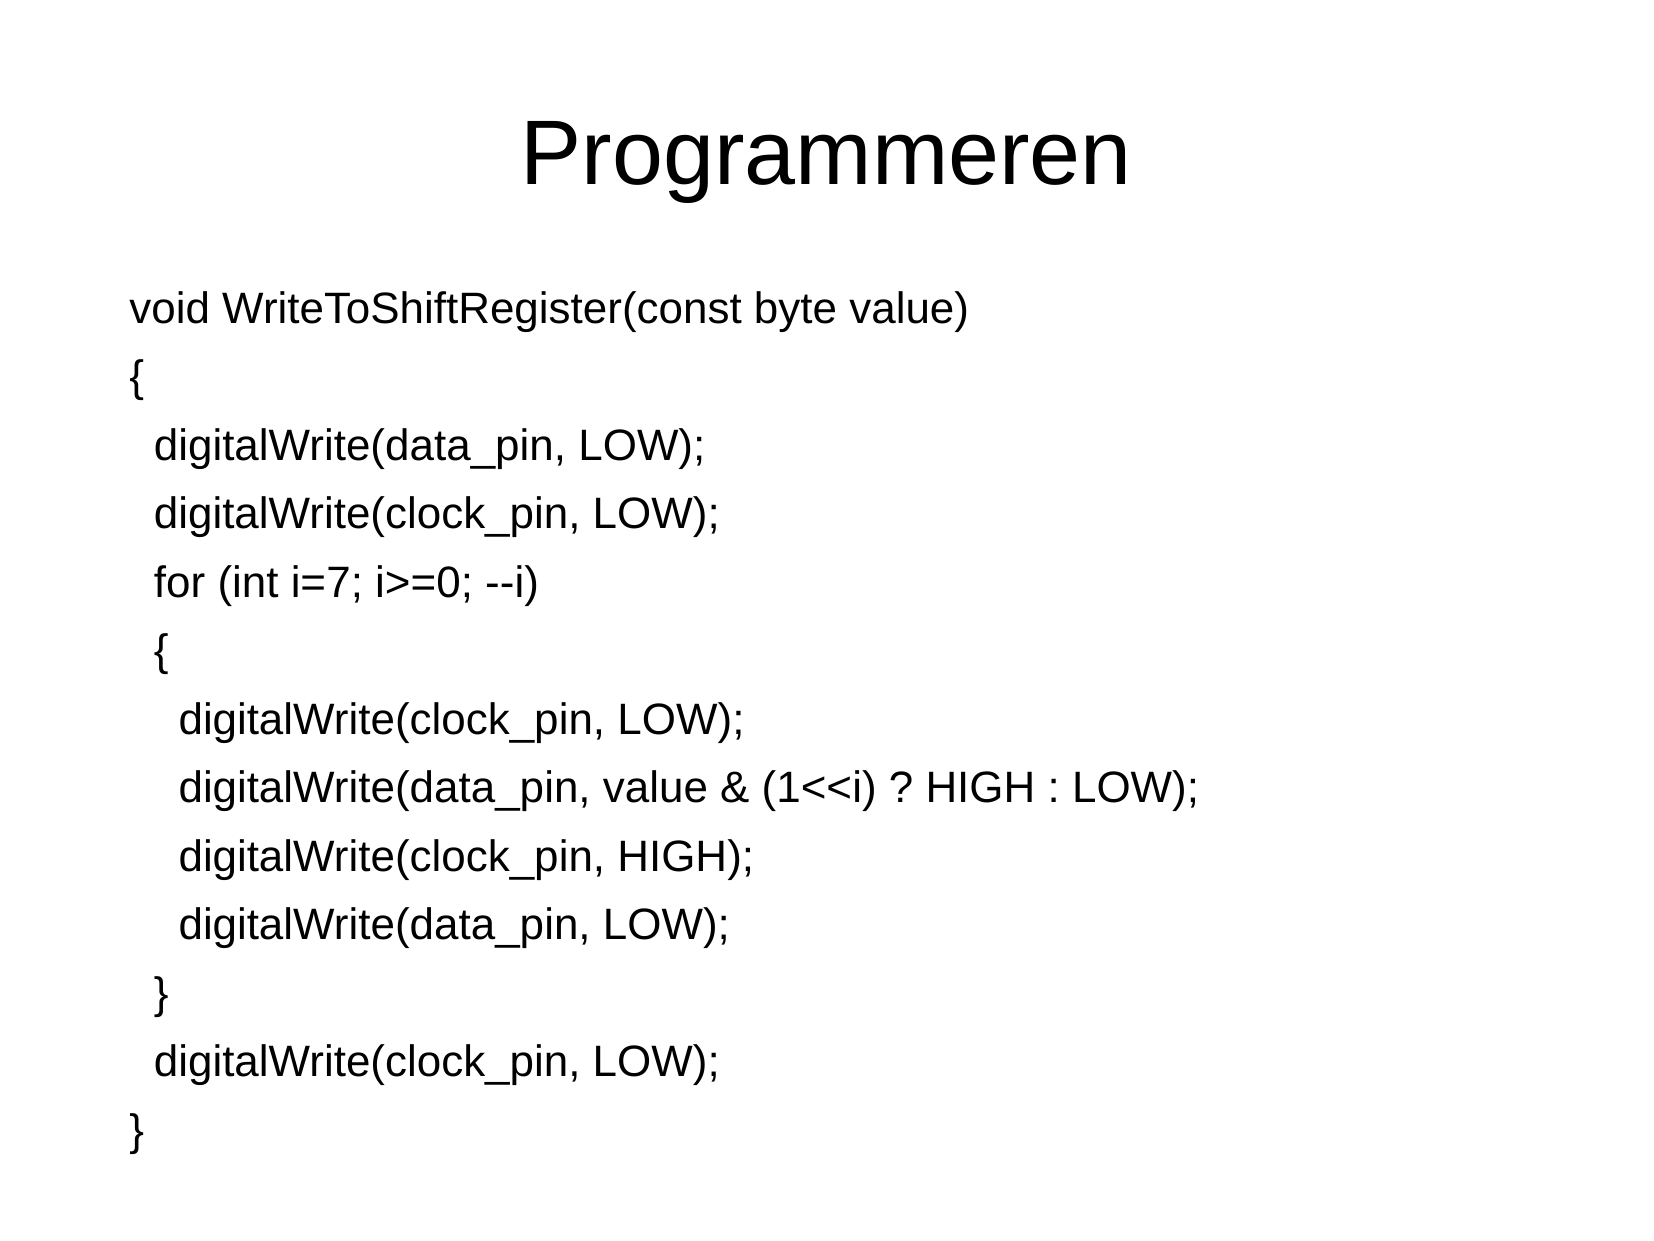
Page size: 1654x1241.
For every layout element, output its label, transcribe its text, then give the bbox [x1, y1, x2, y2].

list void WriteToShiftRegister(const byte value) { digitalWrite(data_pin, LOW); digitalWrite(clock_pin, LOW); for (int i=7; i>=0; --i) { digitalWrite(clock_pin, LOW); digitalWrite(data_pin, value & (1<<i) ? HIGH : LOW); digitalWrite(clock_pin, HIGH); digitalWrite(data_pin, LOW); } digitalWrite(clock_pin, LOW); } [82, 283, 1571, 1170]
title Programmeren [82, 49, 1571, 257]
